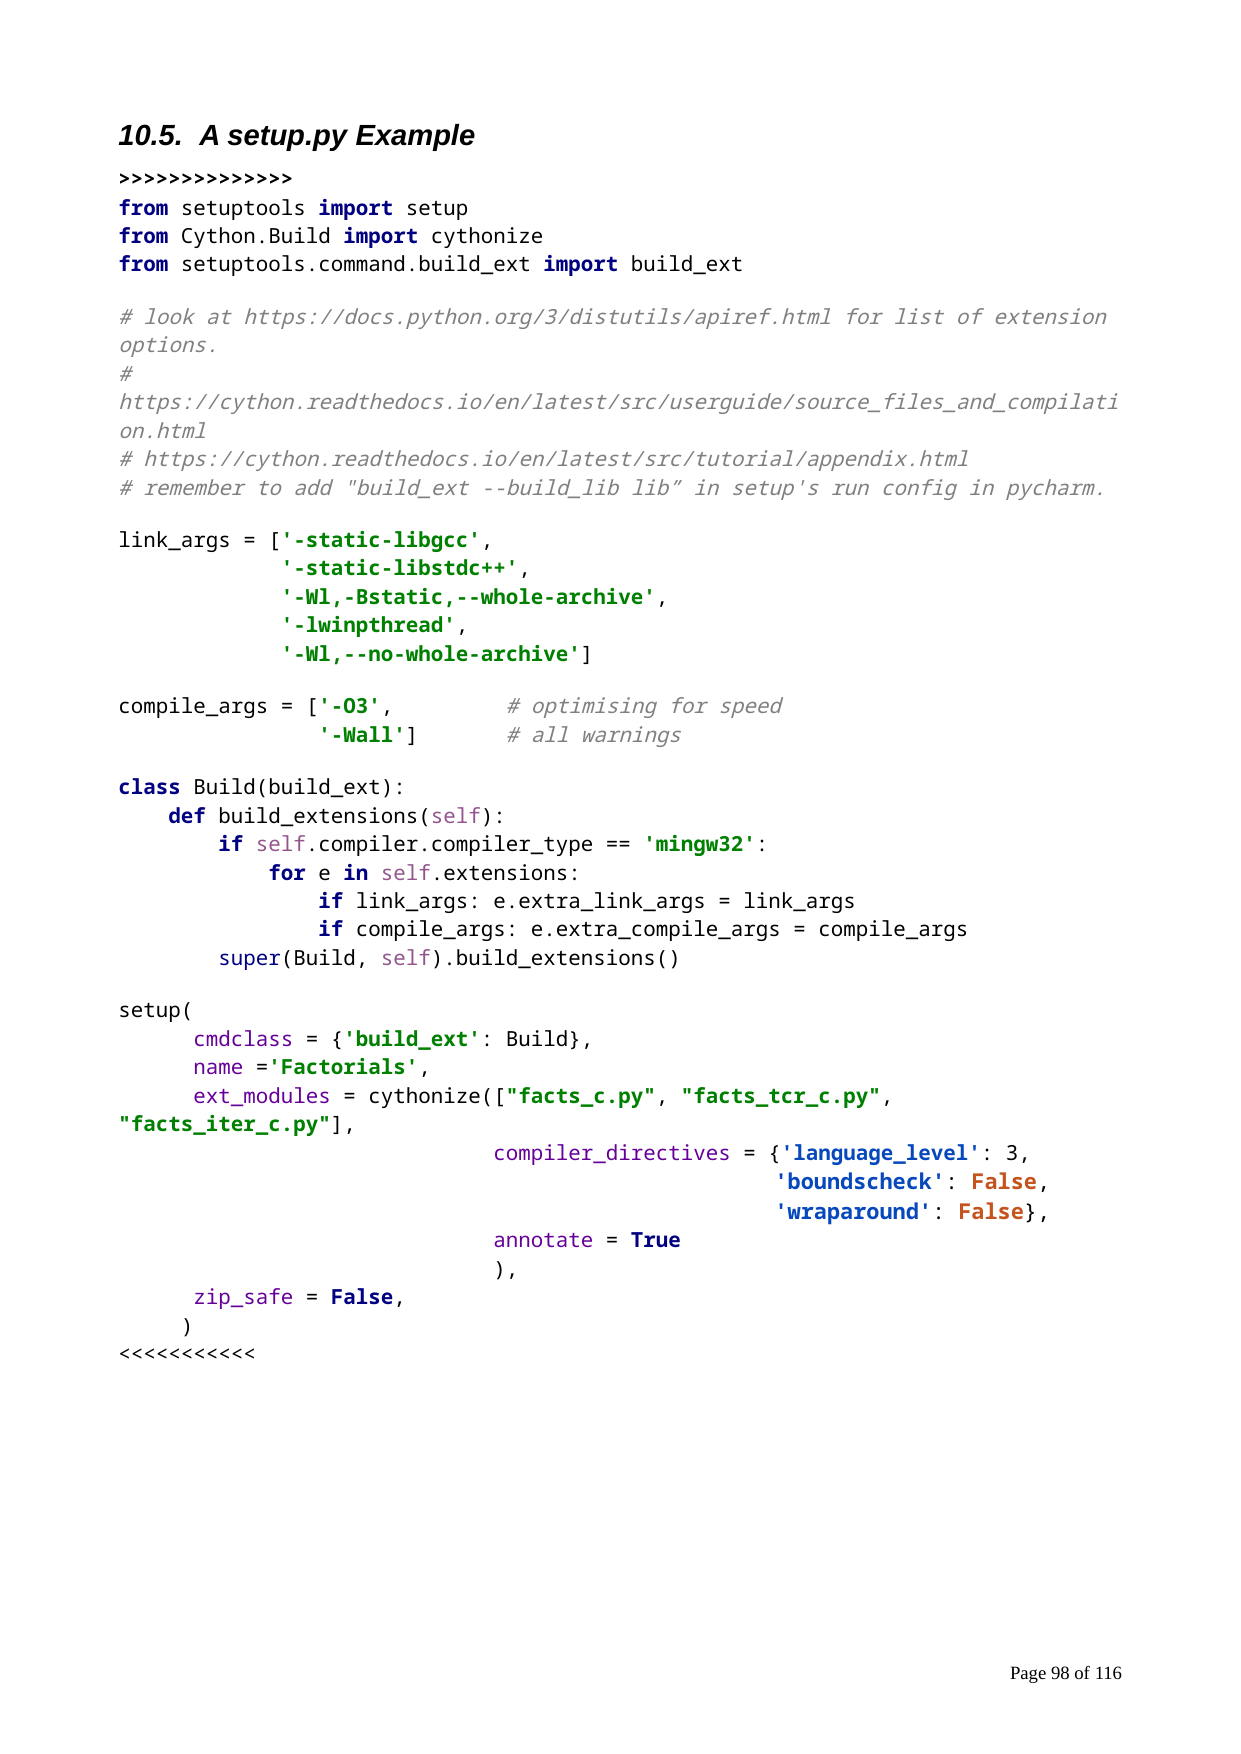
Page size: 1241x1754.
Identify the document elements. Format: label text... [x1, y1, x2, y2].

text >>>>>>>>>>>>>> from setuptools import setup from Cython.Build import cythonize from setuptools.command.build_ext import build_ext # look at https://docs.python.org/3/distutils/apiref.html for list of extension options. # https://cython.readthedocs.io/en/latest/src/userguide/source_files_and_compilation.html # https://cython.readthedocs.io/en/latest/src/tutorial/appendix.html # remember to add "build_ext --build_lib lib” in setup's run config in pycharm. link_args = ['-static-libgcc', '-static-libstdc++', '-Wl,-Bstatic,--whole-archive', '-lwinpthread', '-Wl,--no-whole-archive'] compile_args = ['-O3', # optimising for speed '-Wall'] # all warnings class Build(build_ext): def build_extensions(self): if self.compiler.compiler_type == 'mingw32': for e in self.extensions: if link_args: e.extra_link_args = link_args if compile_args: e.extra_compile_args = compile_args super(Build, self).build_extensions() setup( cmdclass = {'build_ext': Build}, name ='Factorials', ext_modules = cythonize(["facts_c.py", "facts_tcr_c.py", "facts_iter_c.py"], compiler_directives = {'language_level': 3, 'boundscheck': False, 'wraparound': False}, annotate = True ), zip_safe = False, ) <<<<<<<<<<< [118, 164, 1122, 1368]
subtitle A setup.py Example [118, 118, 1122, 152]
